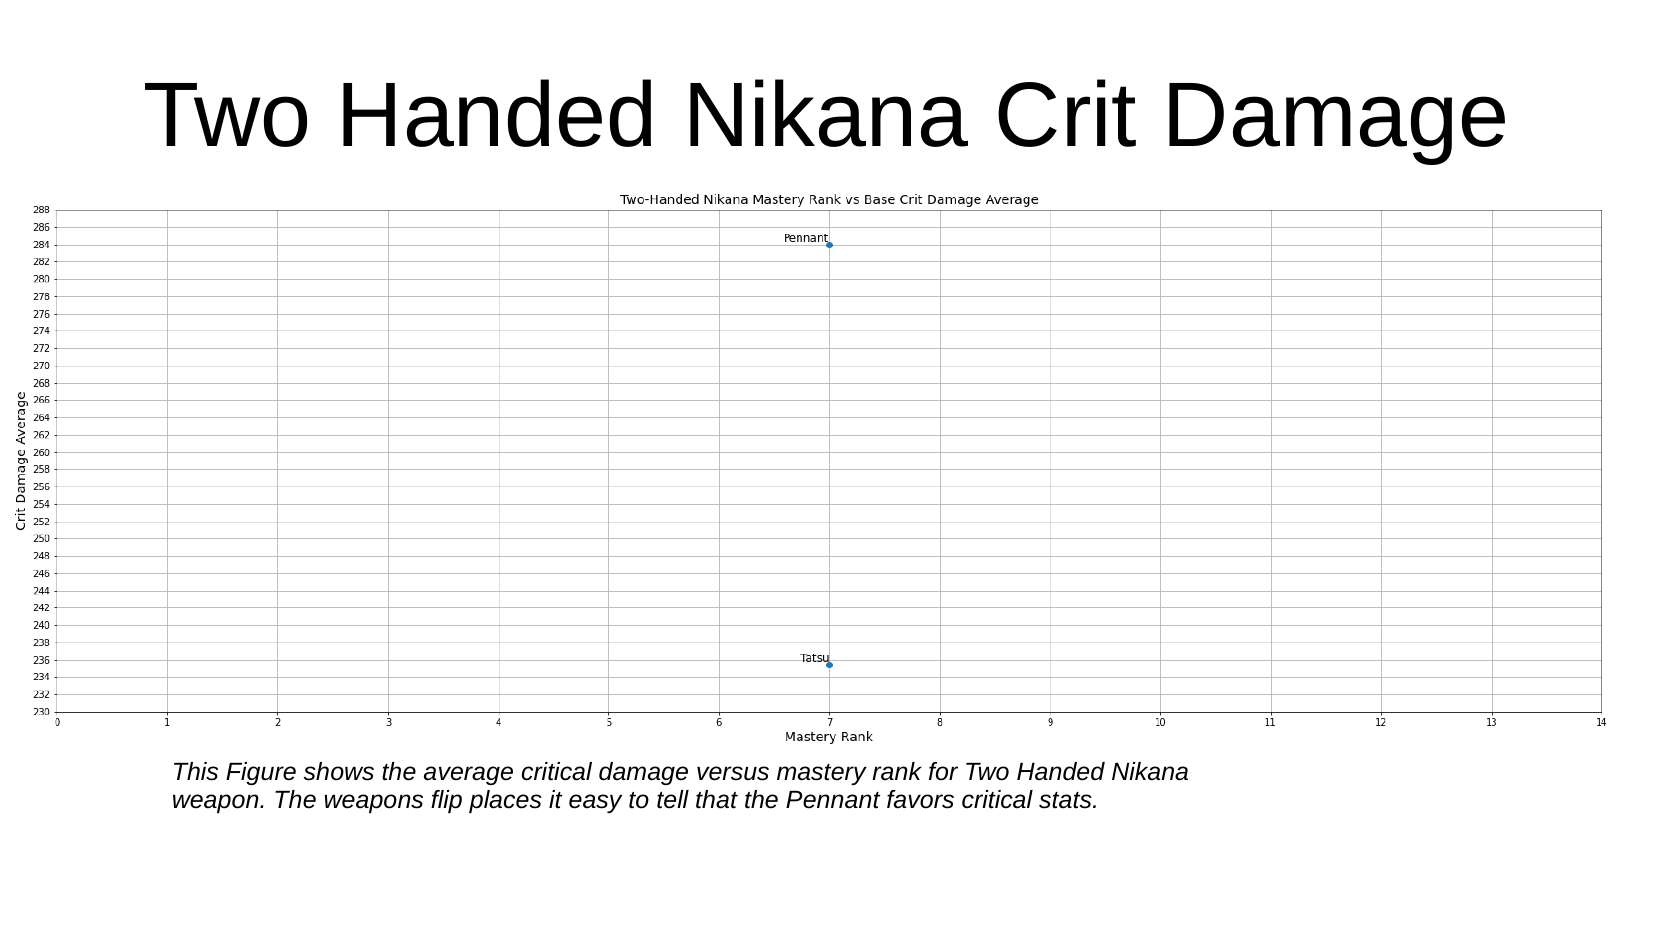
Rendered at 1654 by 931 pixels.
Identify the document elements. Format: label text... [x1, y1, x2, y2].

picture [9, 187, 1613, 751]
title Two Handed Nikana Crit Damage [82, 37, 1571, 187]
text_box This Figure shows the average critical damage versus mastery rank for Two Handed Nikana weapon. The weapons flip places it easy to tell that the Pennant favors critical stats. [157, 750, 1238, 863]
